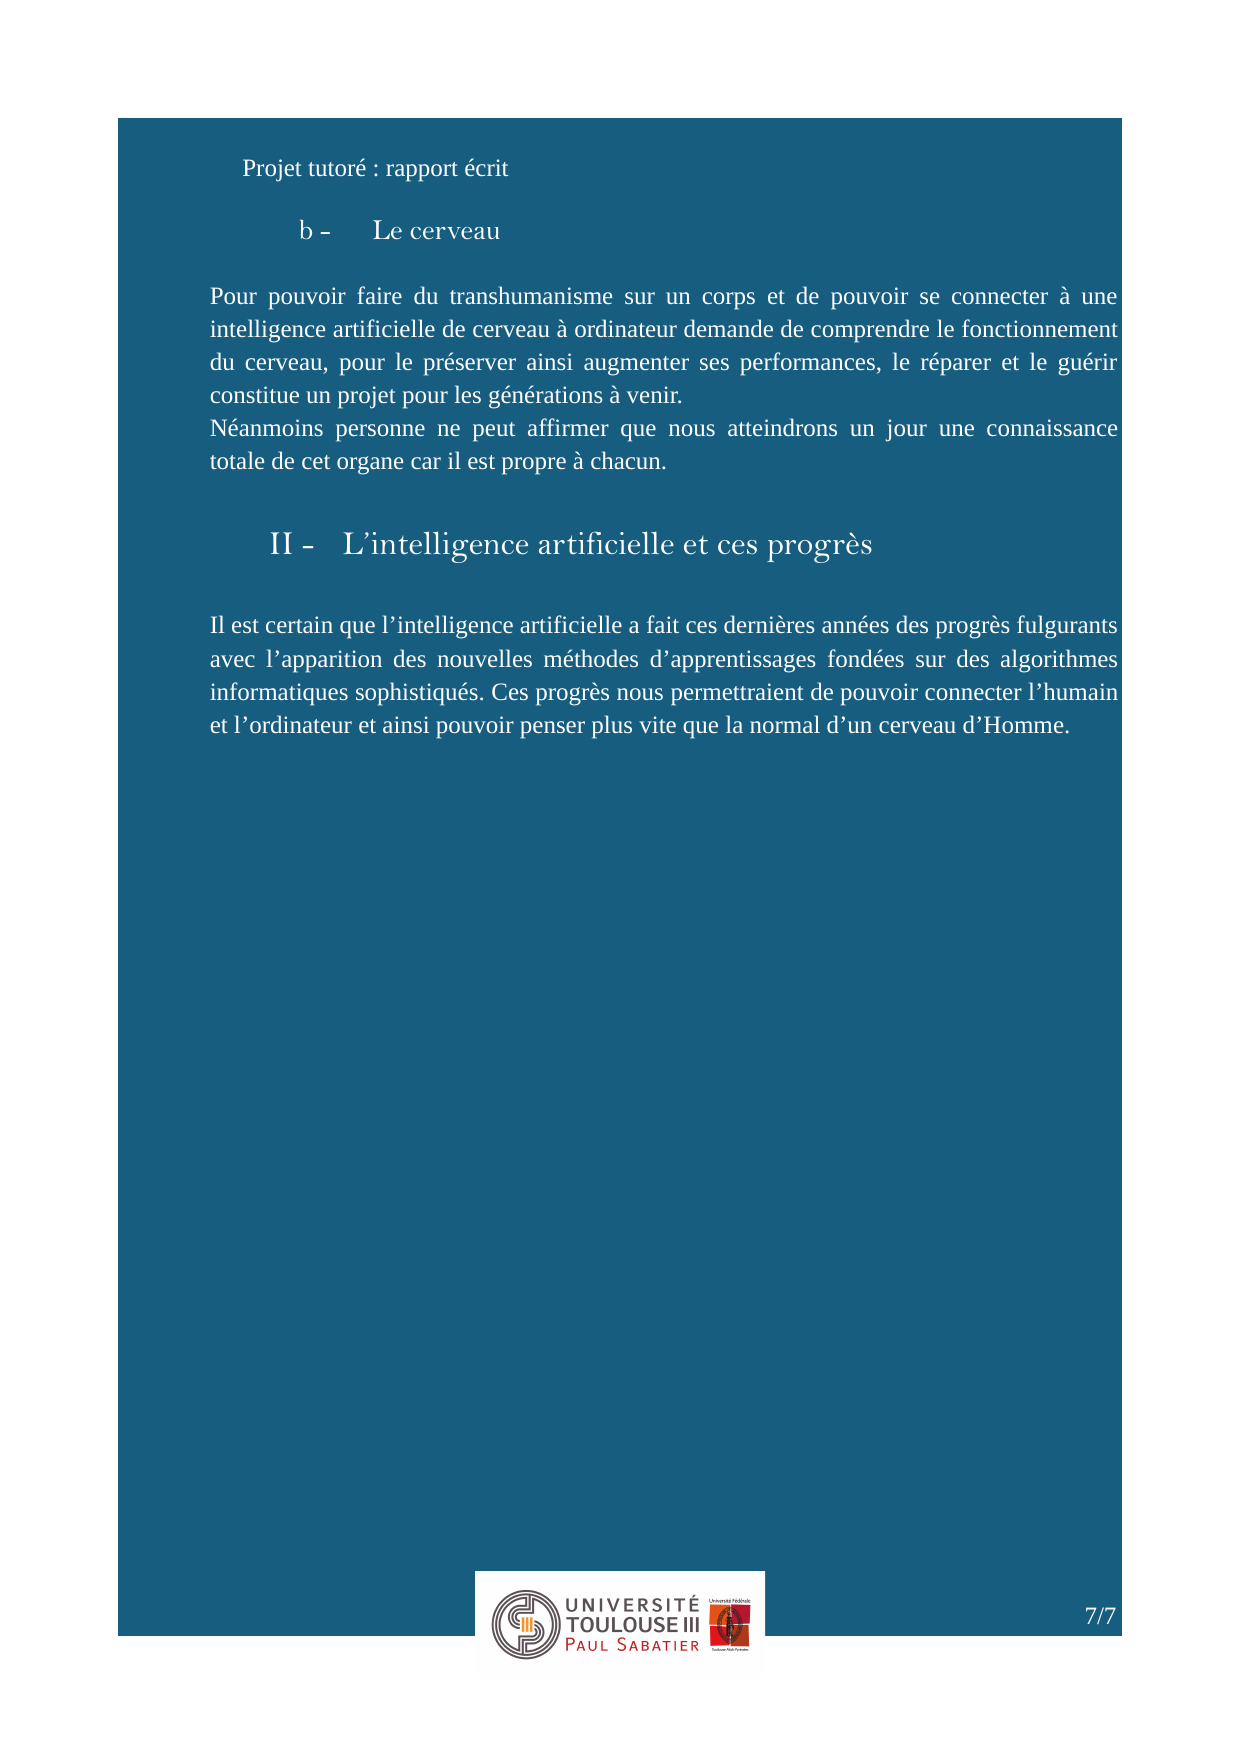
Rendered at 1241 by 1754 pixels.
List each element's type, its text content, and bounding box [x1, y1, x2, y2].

text Pour pouvoir faire du transhumanisme sur un corps et de pouvoir se connecter à une intelligence artificielle de cerveau à ordinateur demande de comprendre le fonctionnement du cerveau, pour le préserver ainsi augmenter ses performances, le réparer et le guérir constitue un projet pour les générations à venir. [209, 281, 1119, 409]
text Néanmoins personne ne peut affirmer que nous atteindrons un jour une connaissance totale de cet organe car il est propre à chacun. [209, 413, 1119, 475]
subtitle L’intelligence artificielle et ces progrès [269, 527, 1119, 564]
text Il est certain que l’intelligence artificielle a fait ces dernières années des progrès fulgurants avec l’apparition des nouvelles méthodes d’apprentissages fondées sur des algorithmes informatiques sophistiqués. Ces progrès nous permettraient de pouvoir connecter l’humain et l’ordinateur et ainsi pouvoir penser plus vite que la normal d’un cerveau d’Homme. [209, 611, 1119, 738]
subtitle Le cerveau [298, 214, 1119, 247]
picture [475, 1571, 766, 1678]
